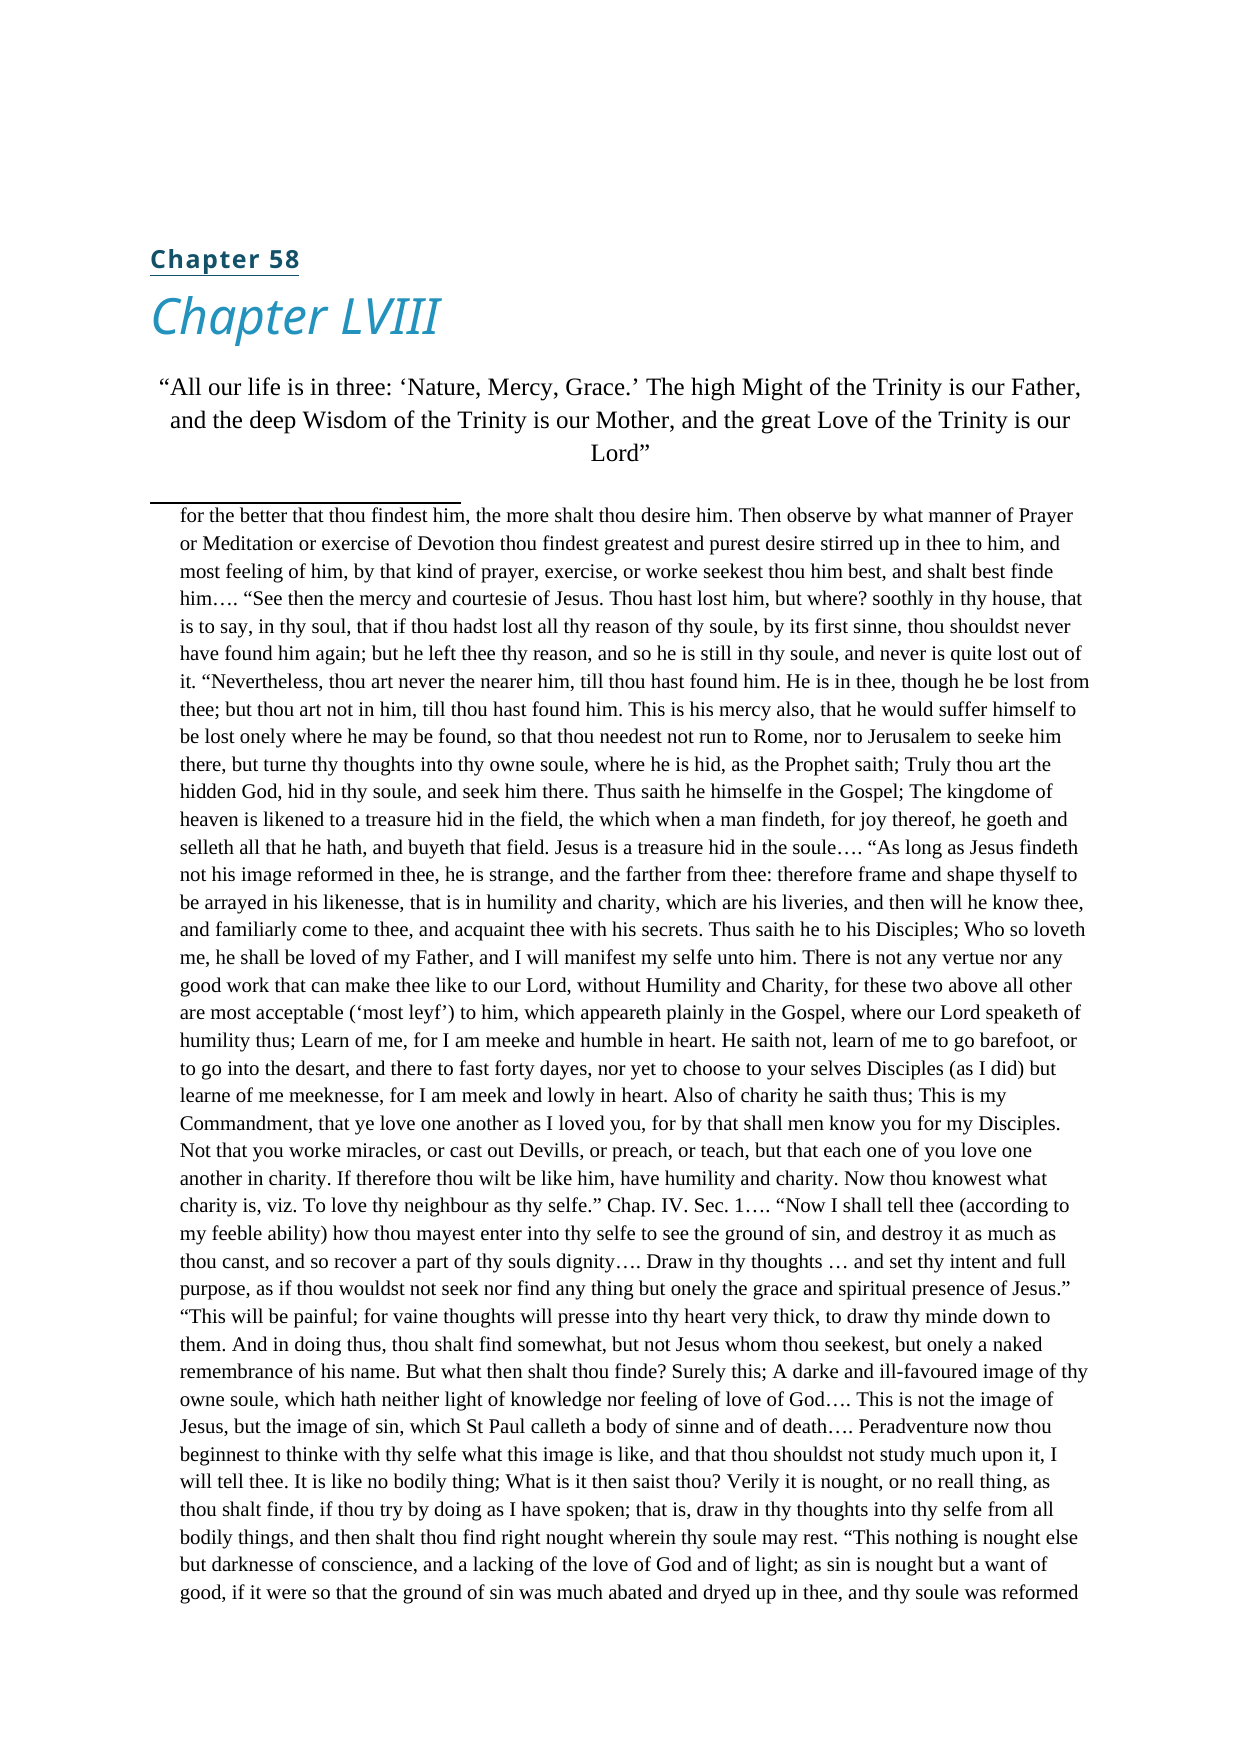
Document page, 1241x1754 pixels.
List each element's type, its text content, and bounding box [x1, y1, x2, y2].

text for the better that thou findest him, the more shalt thou desire him. Then observe by what manner of Prayer or Meditation or exercise of Devotion thou findest greatest and purest desire stirred up in thee to him, and most feeling of him, by that kind of prayer, exercise, or worke seekest thou him best, and shalt best finde him…. “See then the mercy and courtesie of Jesus. Thou hast lost him, but where? soothly in thy house, that is to say, in thy soul, that if thou hadst lost all thy reason of thy soule, by its first sinne, thou shouldst never have found him again; but he left thee thy reason, and so he is still in thy soule, and never is quite lost out of it. “Nevertheless, thou art never the nearer him, till thou hast found him. He is in thee, though he be lost from thee; but thou art not in him, till thou hast found him. This is his mercy also, that he would suffer himself to be lost onely where he may be found, so that thou needest not run to Rome, nor to Jerusalem to seeke him there, but turne thy thoughts into thy owne soule, where he is hid, as the Prophet saith; Truly thou art the hidden God, hid in thy soule, and seek him there. Thus saith he himselfe in the Gospel; The kingdome of heaven is likened to a treasure hid in the field, the which when a man findeth, for joy thereof, he goeth and selleth all that he hath, and buyeth that field. Jesus is a treasure hid in the soule…. “As long as Jesus findeth not his image reformed in thee, he is strange, and the farther from thee: therefore frame and shape thyself to be arrayed in his likenesse, that is in humility and charity, which are his liveries, and then will he know thee, and familiarly come to thee, and acquaint thee with his secrets. Thus saith he to his Disciples; Who so loveth me, he shall be loved of my Father, and I will manifest my selfe unto him. There is not any vertue nor any good work that can make thee like to our Lord, without Humility and Charity, for these two above all other are most acceptable (‘most leyf’) to him, which appeareth plainly in the Gospel, where our Lord speaketh of humility thus; Learn of me, for I am meeke and humble in heart. He saith not, learn of me to go barefoot, or to go into the desart, and there to fast forty dayes, nor yet to choose to your selves Disciples (as I did) but learne of me meeknesse, for I am meek and lowly in heart. Also of charity he saith thus; This is my Commandment, that ye love one another as I loved you, for by that shall men know you for my Disciples. Not that you worke miracles, or cast out Devills, or preach, or teach, but that each one of you love one another in charity. If therefore thou wilt be like him, have humility and charity. Now thou knowest what charity is, viz. To love thy neighbour as thy selfe.” Chap. IV. Sec. 1…. “Now I shall tell thee (according to my feeble ability) how thou mayest enter into thy selfe to see the ground of sin, and destroy it as much as thou canst, and so recover a part of thy souls dignity…. Draw in thy thoughts … and set thy intent and full purpose, as if thou wouldst not seek nor find any thing but onely the grace and spiritual presence of Jesus.” “This will be painful; for vaine thoughts will presse into thy heart very thick, to draw thy minde down to them. And in doing thus, thou shalt find somewhat, but not Jesus whom thou seekest, but onely a naked remembrance of his name. But what then shalt thou finde? Surely this; A darke and ill-favoured image of thy owne soule, which hath neither light of knowledge nor feeling of love of God…. This is not the image of Jesus, but the image of sin, which St Paul calleth a body of sinne and of death…. Peradventure now thou beginnest to thinke with thy selfe what this image is like, and that thou shouldst not study much upon it, I will tell thee. It is like no bodily thing; What is it then saist thou? Verily it is nought, or no reall thing, as thou shalt finde, if thou try by doing as I have spoken; that is, draw in thy thoughts into thy selfe from all bodily things, and then shalt thou find right nought wherein thy soule may rest. “This nothing is nought else but darknesse of conscience, and a lacking of the love of God and of light; as sin is nought but a want of good, if it were so that the ground of sin was much abated and dryed up in thee, and thy soule was reformed [150, 503, 1090, 1604]
text “All our life is in three: ‘Nature, Mercy, Grace.’ The high Might of the Trinity is our Father, and the deep Wisdom of the Trinity is our Mother, and the great Love of the Trinity is our Lord” [150, 372, 1090, 467]
subtitle Chapter LVIII [150, 281, 1090, 349]
subtitle Chapter 58 [150, 241, 1090, 276]
